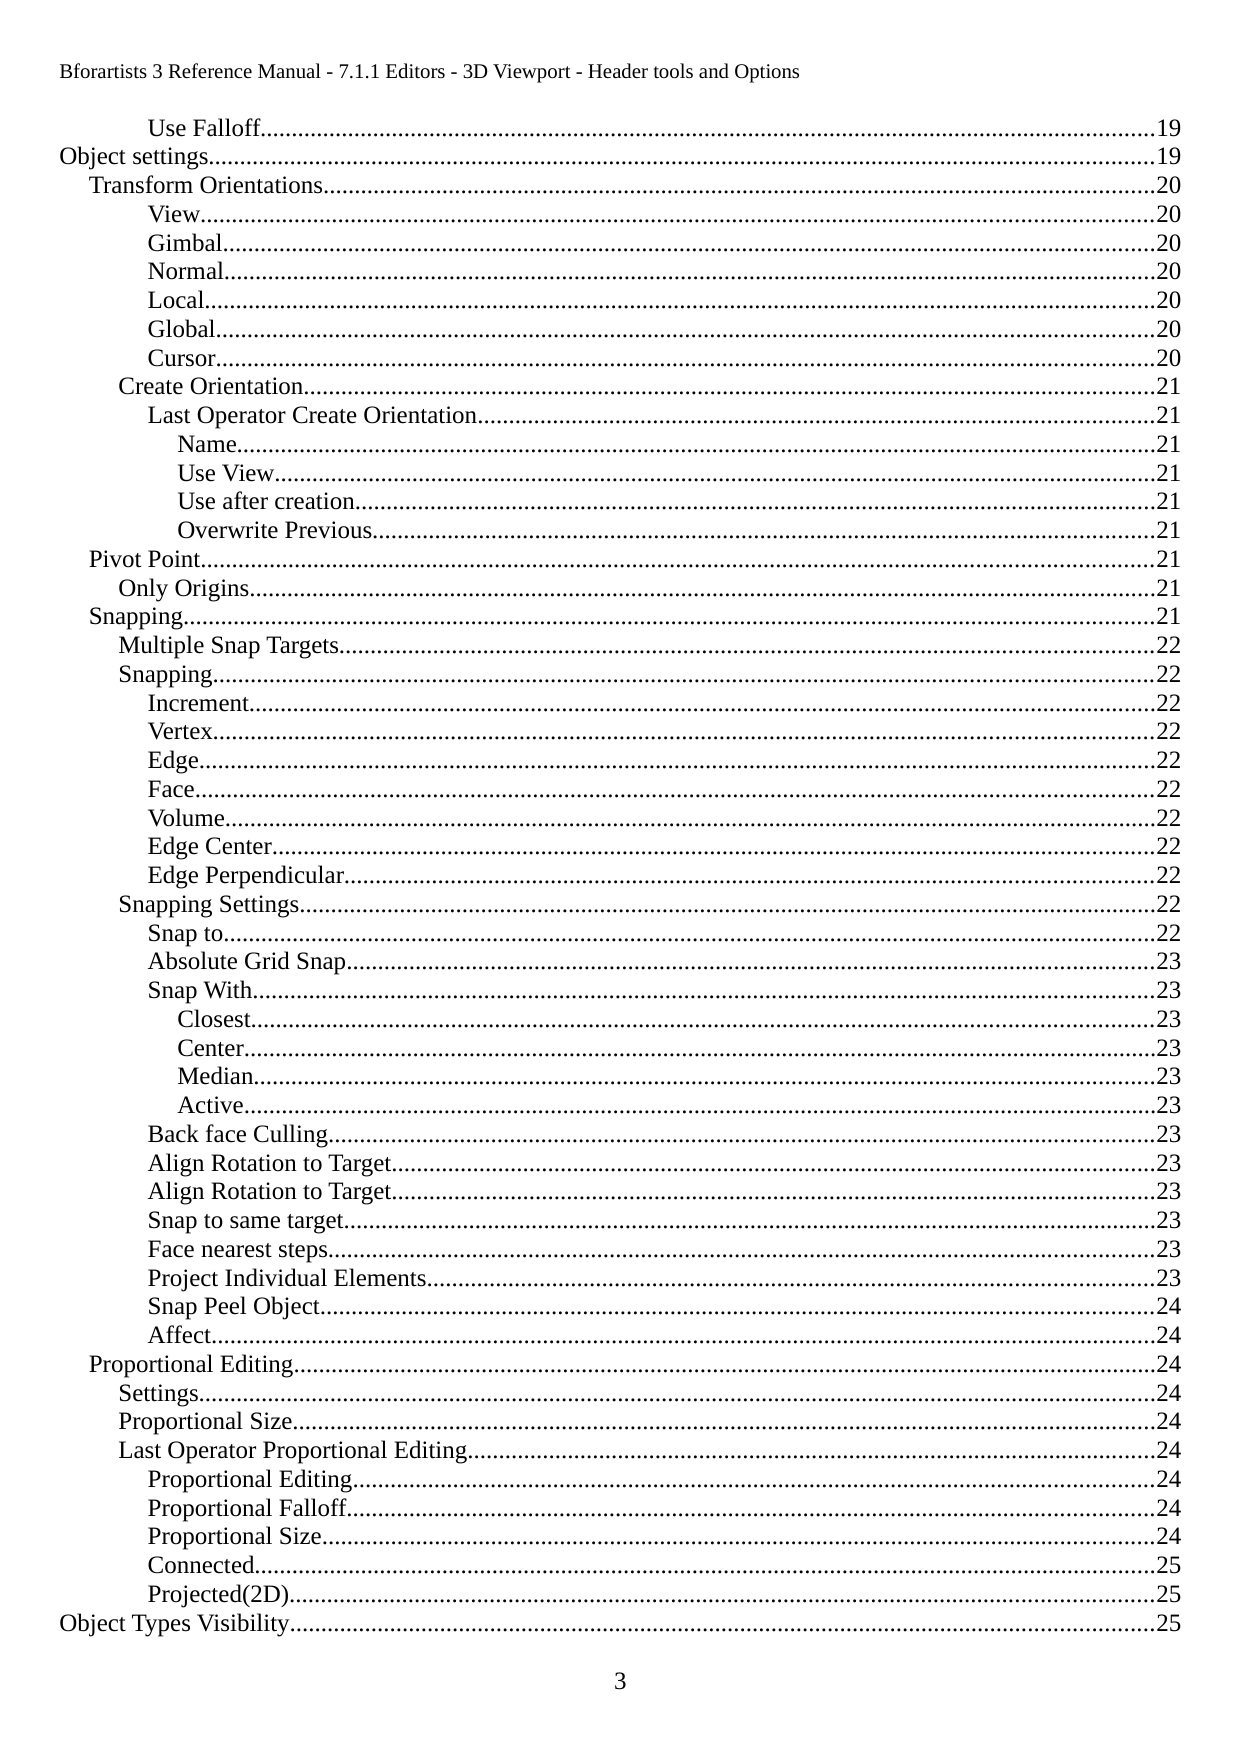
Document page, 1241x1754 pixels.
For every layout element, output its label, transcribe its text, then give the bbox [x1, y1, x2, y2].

text Edge Center 22 [147, 831, 1181, 860]
text Projected(2D) 25 [147, 1579, 1181, 1608]
text Active 23 [177, 1090, 1181, 1119]
text Normal 20 [147, 256, 1181, 285]
text Gimbal 20 [147, 228, 1181, 256]
text Multiple Snap Targets 22 [118, 630, 1181, 659]
text Last Operator Create Orientation 21 [147, 400, 1181, 429]
text Align Rotation to Target 23 [147, 1176, 1181, 1205]
text Project Individual Elements 23 [147, 1263, 1181, 1291]
text Transform Orientations 20 [88, 170, 1181, 199]
text Center 23 [177, 1033, 1181, 1061]
text View 20 [147, 199, 1181, 228]
text Object settings 19 [59, 141, 1181, 170]
text Face 22 [147, 774, 1181, 803]
text Global 20 [147, 314, 1181, 343]
text Align Rotation to Target 23 [147, 1148, 1181, 1176]
text Local 20 [147, 285, 1181, 314]
text Proportional Size 24 [118, 1406, 1181, 1435]
text Proportional Editing 24 [147, 1464, 1181, 1493]
text Proportional Falloff 24 [147, 1493, 1181, 1521]
text Pivot Point 21 [88, 544, 1181, 573]
text Edge 22 [147, 745, 1181, 774]
text Name 21 [177, 429, 1181, 458]
text Snapping 21 [88, 601, 1181, 630]
text Create Orientation 21 [118, 371, 1181, 400]
text Cursor 20 [147, 343, 1181, 371]
text Closest 23 [177, 1004, 1181, 1033]
text Use Falloff 19 [147, 113, 1181, 141]
text Proportional Editing 24 [88, 1349, 1181, 1378]
text Object Types Visibility 25 [59, 1608, 1181, 1636]
text Overwrite Previous 21 [177, 515, 1181, 544]
text Snapping Settings 22 [118, 889, 1181, 918]
text Edge Perpendicular 22 [147, 860, 1181, 889]
text Connected 25 [147, 1550, 1181, 1579]
text Settings 24 [118, 1378, 1181, 1406]
text Snap Peel Object 24 [147, 1291, 1181, 1320]
text Increment 22 [147, 688, 1181, 716]
text Snap to 22 [147, 918, 1181, 946]
text Back face Culling 23 [147, 1119, 1181, 1148]
text Face nearest steps 23 [147, 1234, 1181, 1263]
text Only Origins 21 [118, 573, 1181, 601]
text Snap to same target 23 [147, 1205, 1181, 1234]
text Snapping 22 [118, 659, 1181, 688]
text Last Operator Proportional Editing 24 [118, 1435, 1181, 1464]
text Snap With 23 [147, 975, 1181, 1004]
text Proportional Size 24 [147, 1521, 1181, 1550]
text Absolute Grid Snap 23 [147, 946, 1181, 975]
text Vertex 22 [147, 716, 1181, 745]
text Use after creation 21 [177, 486, 1181, 515]
text Volume 22 [147, 803, 1181, 831]
text Use View 21 [177, 458, 1181, 486]
text Median 23 [177, 1061, 1181, 1090]
text Affect 24 [147, 1320, 1181, 1349]
